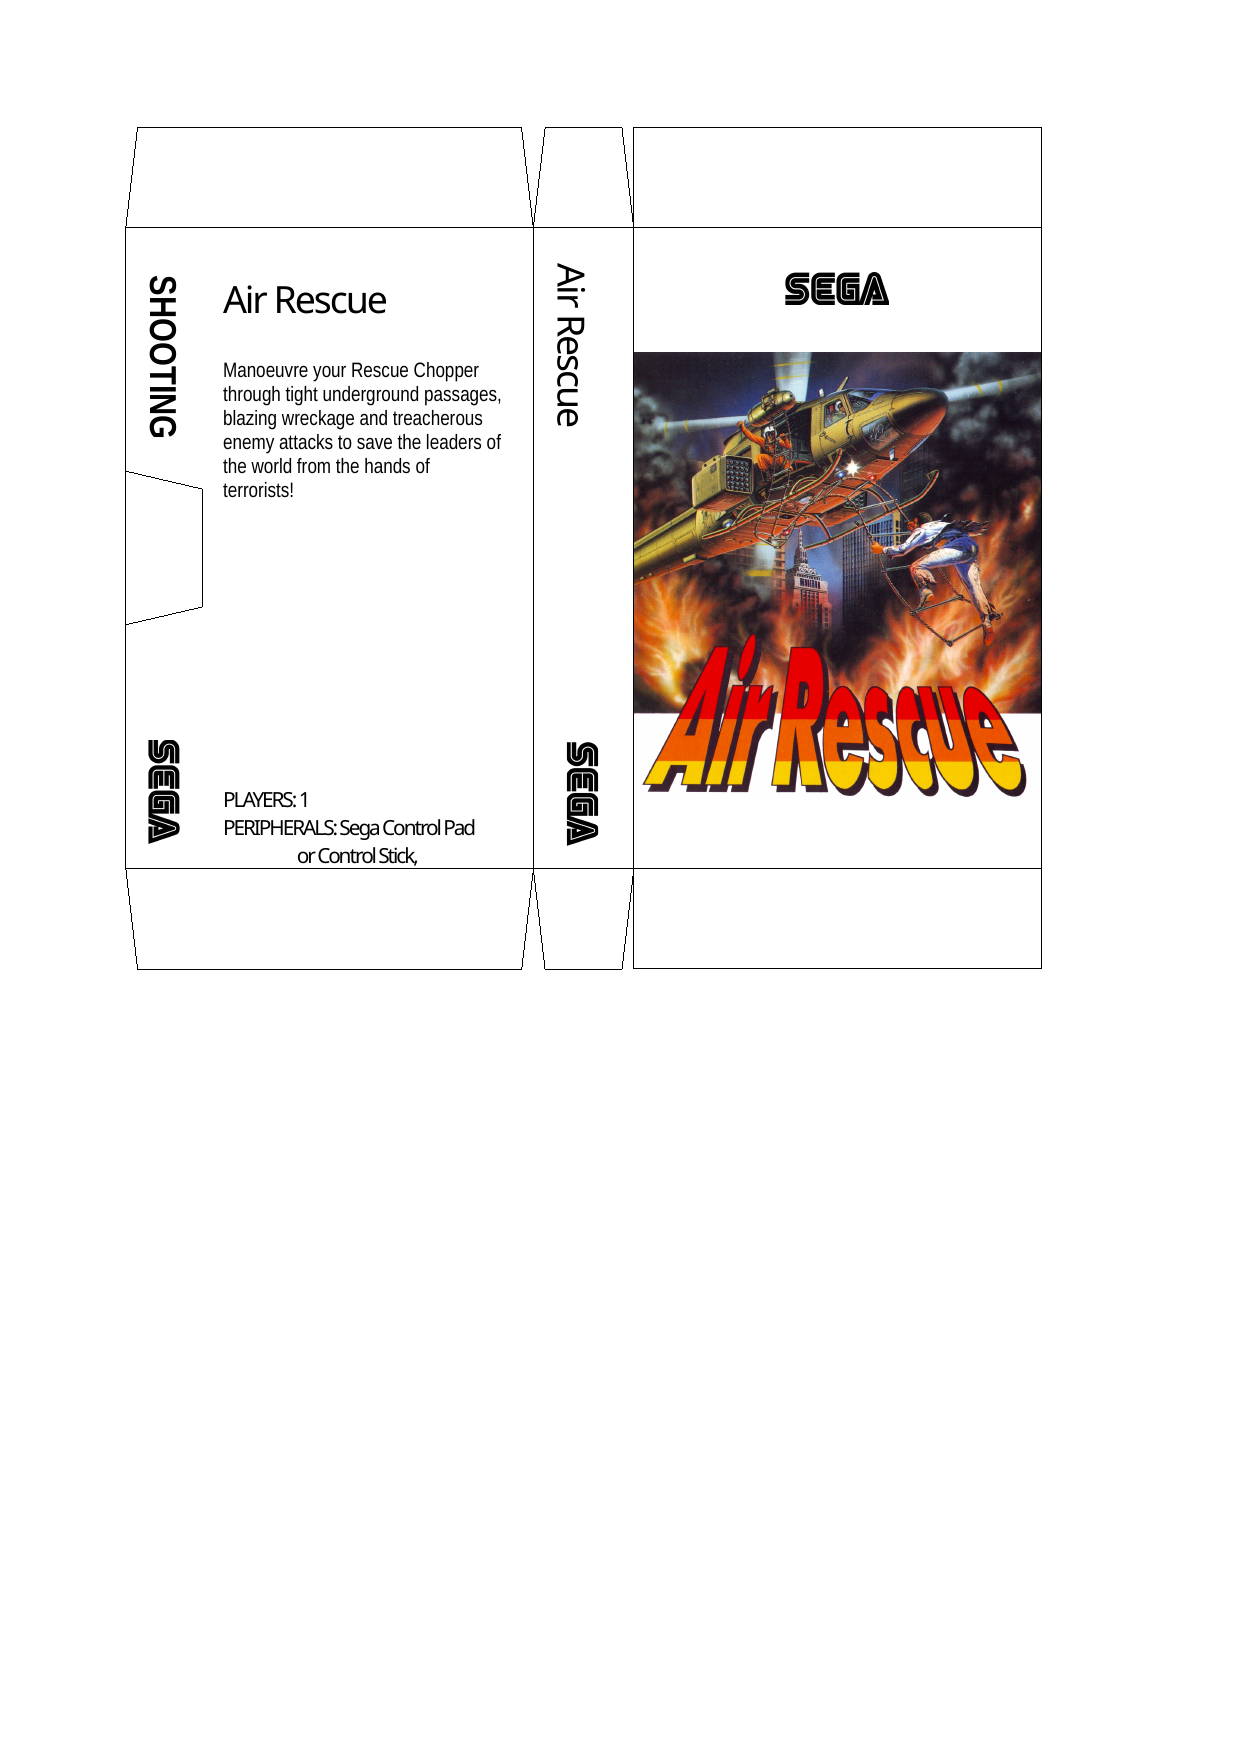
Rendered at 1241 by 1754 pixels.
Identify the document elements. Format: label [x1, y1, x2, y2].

picture [785, 272, 889, 305]
picture [149, 740, 180, 844]
picture [567, 743, 599, 846]
